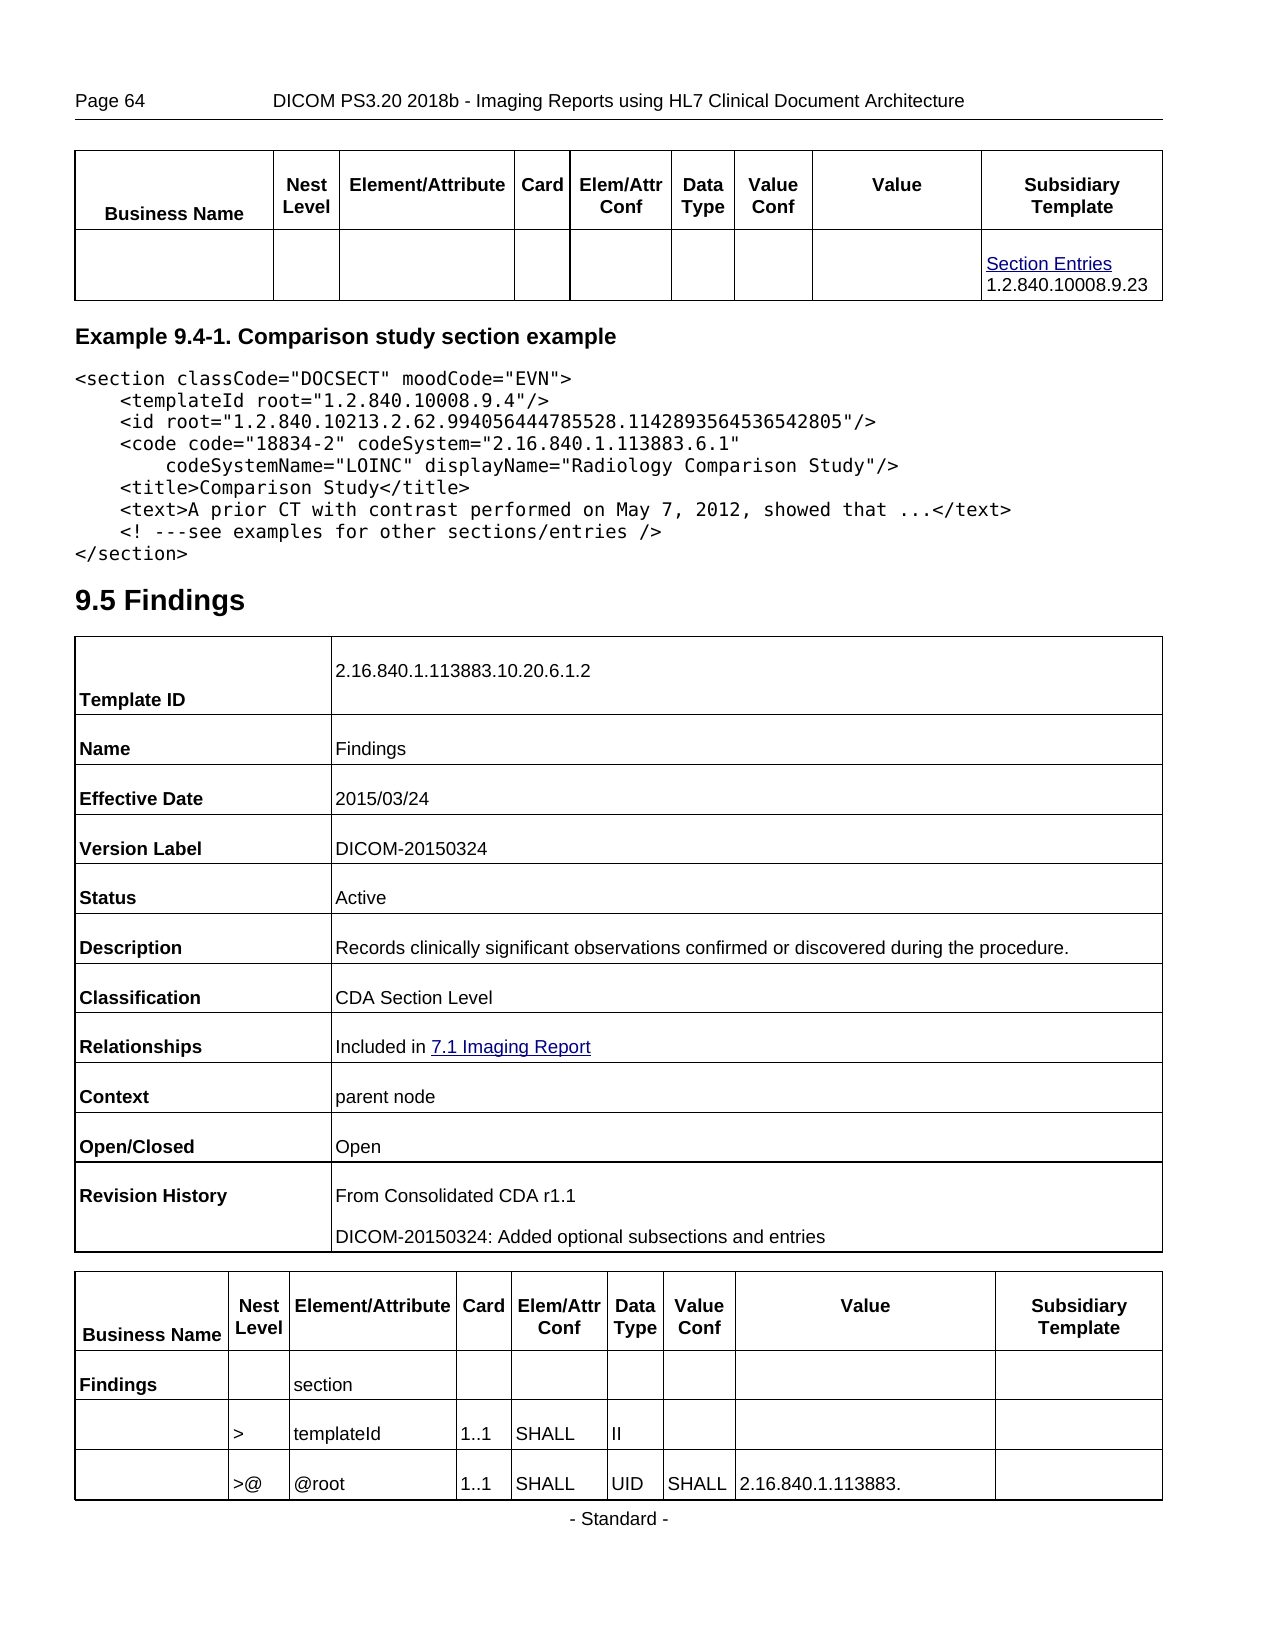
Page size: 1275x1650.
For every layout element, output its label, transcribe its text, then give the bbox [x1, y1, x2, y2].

table_cell Status [76, 864, 331, 913]
table_cell 1..1 [457, 1450, 511, 1499]
table_header Value [813, 151, 981, 228]
table_cell UID [608, 1450, 663, 1499]
text Example 9.4-1. Comparison study section example [75, 323, 1162, 349]
table_cell Classification [76, 964, 331, 1012]
table_header Element/​Attribute [340, 151, 514, 228]
table_cell Effective Date [76, 765, 331, 813]
table_cell template​Id [290, 1400, 456, 1449]
table_header Element/​Attribute [290, 1272, 456, 1349]
table_header Business Name [76, 151, 273, 228]
table_header Nest Level [229, 1272, 289, 1349]
table_header 2.16.840.1.113883.​10.20.6.1.2 [332, 637, 1162, 714]
table_cell [76, 1400, 228, 1449]
table_cell [608, 1351, 663, 1399]
table_cell 1..1 [457, 1400, 511, 1449]
table_cell [813, 230, 981, 300]
table_header Template ID [76, 637, 331, 714]
table_cell [274, 230, 339, 300]
table_header Business Name [76, 1272, 228, 1349]
table_cell [735, 230, 812, 300]
table_header Card [515, 151, 569, 228]
table_cell CDA Section Level [332, 964, 1162, 1012]
table_cell SHALL [512, 1400, 607, 1449]
table_header Value Conf [735, 151, 812, 228]
table_cell [571, 230, 671, 300]
table_cell >@ [229, 1450, 289, 1499]
table_cell Open [332, 1113, 1162, 1161]
table_cell Description [76, 914, 331, 963]
table_cell [664, 1351, 735, 1399]
table_cell [664, 1400, 735, 1449]
table_cell 2.16.840.1.113883.​ [736, 1450, 995, 1499]
table_cell Version Label [76, 815, 331, 863]
table_cell Findings [332, 715, 1162, 764]
table_cell [340, 230, 514, 300]
table_header Data Type [608, 1272, 663, 1349]
table_header Elem/Attr Conf [571, 151, 671, 228]
table_cell [736, 1400, 995, 1449]
table_cell [996, 1450, 1162, 1499]
table_header Subsidiary Template [996, 1272, 1162, 1349]
table_cell Active [332, 864, 1162, 913]
table_cell II [608, 1400, 663, 1449]
table_cell Findings [76, 1351, 228, 1399]
table_cell [457, 1351, 511, 1399]
table_header Elem/Attr Conf [512, 1272, 607, 1349]
table_cell 2015/03/24 [332, 765, 1162, 813]
table_header Subsidiary Template [982, 151, 1162, 228]
table_cell [515, 230, 569, 300]
table_header Value Conf [664, 1272, 735, 1349]
table_cell @root [290, 1450, 456, 1499]
table_cell [996, 1351, 1162, 1399]
table_cell Relationships [76, 1013, 331, 1062]
table_cell SHALL [512, 1450, 607, 1499]
table_cell Open/Closed [76, 1113, 331, 1161]
table_cell parent node [332, 1063, 1162, 1112]
table_cell [996, 1400, 1162, 1449]
table_header Card [457, 1272, 511, 1349]
table_cell [736, 1351, 995, 1399]
table_cell Included in 7.1 Imaging Report [332, 1013, 1162, 1062]
table_cell Section Entries 1.2.840.10008.9.23 [982, 230, 1162, 300]
table_cell DICOM-20150324 [332, 815, 1162, 863]
table_cell [512, 1351, 607, 1399]
table_cell Records clinically significant observations confirmed or discovered during the procedure. [332, 914, 1162, 963]
table_cell [76, 1450, 228, 1499]
text <section classCode="DOCSECT" moodCode="EVN"> <templateId root="1.2.840.10008.9.4"/> <id root="1.2.840.10213.2.62.994056444785528.1142893564536542805"/> <code code="18834-2" codeSystem="2.16.840.1.113883.6.1" codeSystemName="LOINC" displayName="Radiology Comparison Study"/> <title>Comparison Study</title> <text>A prior CT with contrast performed on May 7, 2012, showed that ...</text> <! ---see examples for other sections/entries /> </section> [75, 368, 1162, 565]
table_header Data Type [672, 151, 734, 228]
table_cell Context [76, 1063, 331, 1112]
table_cell > [229, 1400, 289, 1449]
table_cell From Consolidated CDA r1.1 DICOM-20150324: Added optional subsections and entries [332, 1163, 1162, 1251]
table_cell SHALL [664, 1450, 735, 1499]
table_cell Name [76, 715, 331, 764]
table_header Value [736, 1272, 995, 1349]
table_cell section [290, 1351, 456, 1399]
table_cell Revision History [76, 1163, 331, 1251]
table_header Nest Level [274, 151, 339, 228]
table_cell [672, 230, 734, 300]
table_cell [229, 1351, 289, 1399]
table_cell [76, 230, 273, 300]
text 9.5 Findings [75, 583, 1162, 617]
